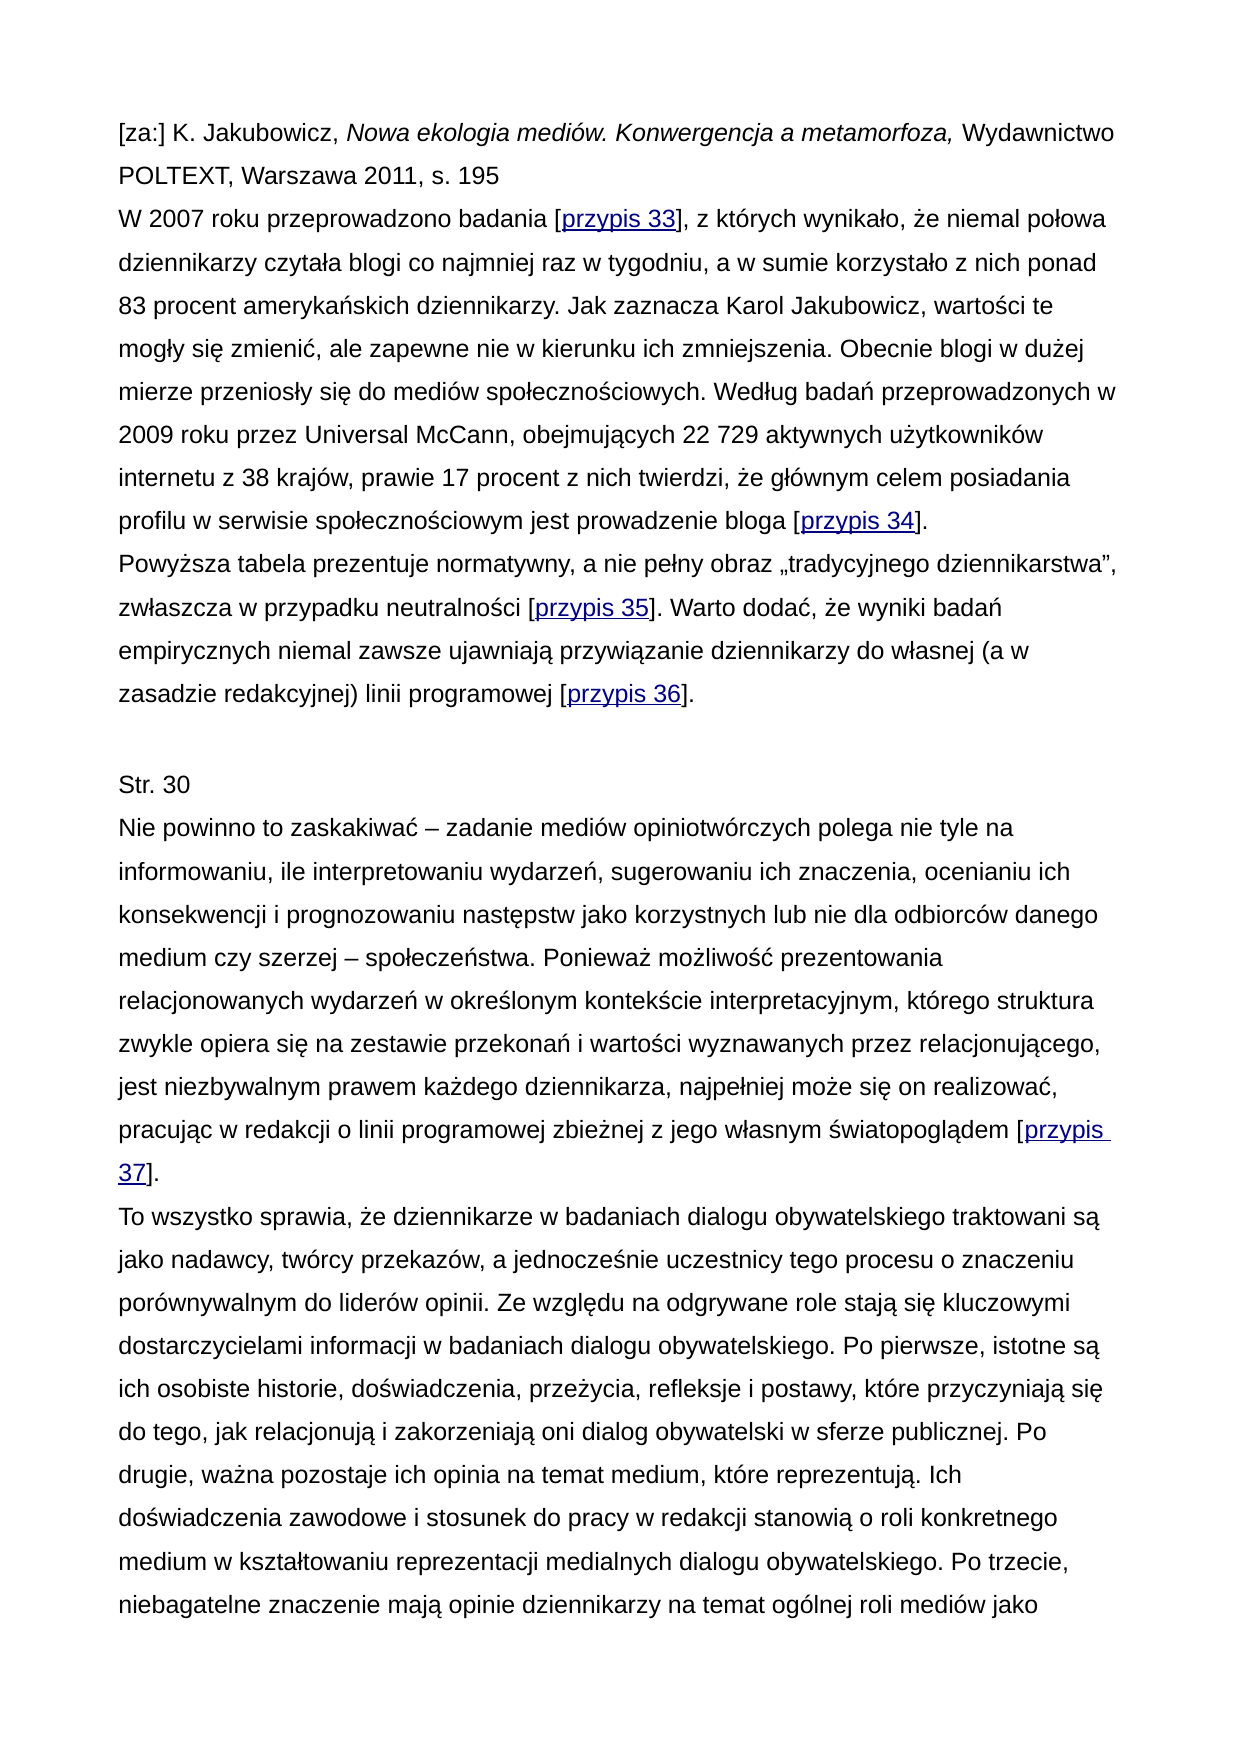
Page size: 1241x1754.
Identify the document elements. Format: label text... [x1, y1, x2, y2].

text Nie powinno to zaskakiwać – zadanie mediów opiniotwórczych polega nie tyle na informowaniu, ile interpretowaniu wydarzeń, sugerowaniu ich znaczenia, ocenianiu ich konsekwencji i prognozowaniu następstw jako korzystnych lub nie dla odbiorców danego medium czy szerzej – społeczeństwa. Ponieważ możliwość prezentowania relacjonowanych wydarzeń w określonym kontekście interpretacyjnym, którego struktura zwykle opiera się na zestawie przekonań i wartości wyznawanych przez relacjonującego, jest niezbywalnym prawem każdego dziennikarza, najpełniej może się on realizować, pracując w redakcji o linii programowej zbieżnej z jego własnym światopoglądem [przypis 37]. [118, 813, 1122, 1187]
text To wszystko sprawia, że dziennikarze w badaniach dialogu obywatelskiego traktowani są jako nadawcy, twórcy przekazów, a jednocześnie uczestnicy tego procesu o znaczeniu porównywalnym do liderów opinii. Ze względu na odgrywane role stają się kluczowymi dostarczycielami informacji w badaniach dialogu obywatelskiego. Po pierwsze, istotne są ich osobiste historie, doświadczenia, przeżycia, refleksje i postawy, które przyczyniają się do tego, jak relacjonują i zakorzeniają oni dialog obywatelski w sferze publicznej. Po drugie, ważna pozostaje ich opinia na temat medium, które reprezentują. Ich doświadczenia zawodowe i stosunek do pracy w redakcji stanowią o roli konkretnego medium w kształtowaniu reprezentacji medialnych dialogu obywatelskiego. Po trzecie, niebagatelne znaczenie mają opinie dziennikarzy na temat ogólnej roli mediów jako [118, 1202, 1122, 1618]
text Str. 30 [118, 770, 1122, 799]
text Powyższa tabela prezentuje normatywny, a nie pełny obraz „tradycyjnego dziennikarstwa”, zwłaszcza w przypadku neutralności [przypis 35]. Warto dodać, że wyniki badań empirycznych niemal zawsze ujawniają przywiązanie dziennikarzy do własnej (a w zasadzie redakcyjnej) linii programowej [przypis 36]. [118, 549, 1122, 707]
text W 2007 roku przeprowadzono badania [przypis 33], z których wynikało, że niemal połowa dziennikarzy czytała blogi co najmniej raz w tygodniu, a w sumie korzystało z nich ponad 83 procent amerykańskich dziennikarzy. Jak zaznacza Karol Jakubowicz, wartości te mogły się zmienić, ale zapewne nie w kierunku ich zmniejszenia. Obecnie blogi w dużej mierze przeniosły się do mediów społecznościowych. Według badań przeprowadzonych w 2009 roku przez Universal McCann, obejmujących 22 729 aktywnych użytkowników internetu z 38 krajów, prawie 17 procent z nich twierdzi, że głównym celem posiadania profilu w serwisie społecznościowym jest prowadzenie bloga [przypis 34]. [118, 204, 1122, 535]
text [za:] K. Jakubowicz, Nowa ekologia mediów. Konwergencja a metamorfoza, Wydawnictwo POLTEXT, Warszawa 2011, s. 195 [118, 118, 1122, 190]
